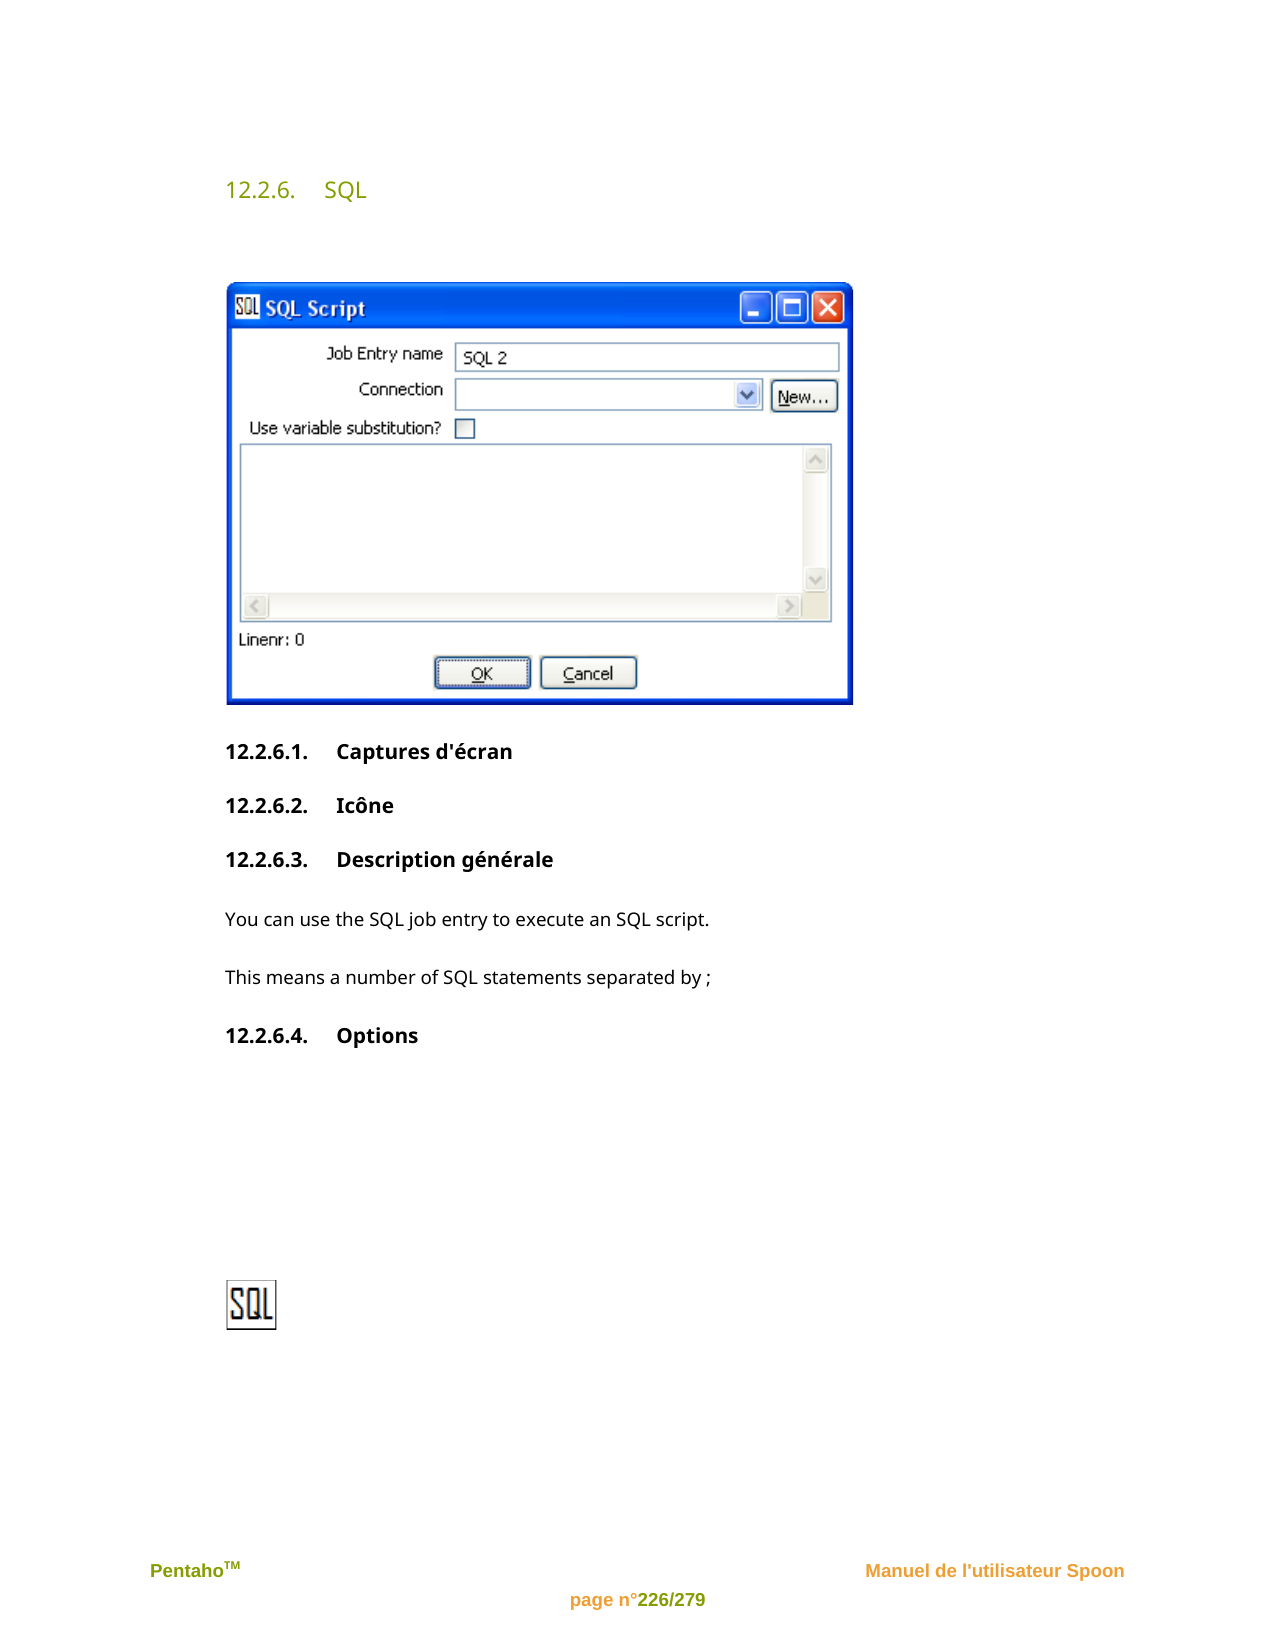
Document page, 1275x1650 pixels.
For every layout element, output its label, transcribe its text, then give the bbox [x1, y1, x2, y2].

subtitle Icône [225, 790, 1125, 819]
text This means a number of SQL statements separated by ; [225, 961, 1125, 991]
subtitle Options [225, 1020, 1125, 1049]
text You can use the SQL job entry to execute an SQL script. [225, 903, 1125, 932]
picture [226, 282, 854, 705]
subtitle Description générale [225, 844, 1125, 873]
subtitle SQL [225, 175, 1125, 204]
subtitle Captures d'écran [225, 229, 1125, 765]
picture [226, 1280, 277, 1330]
